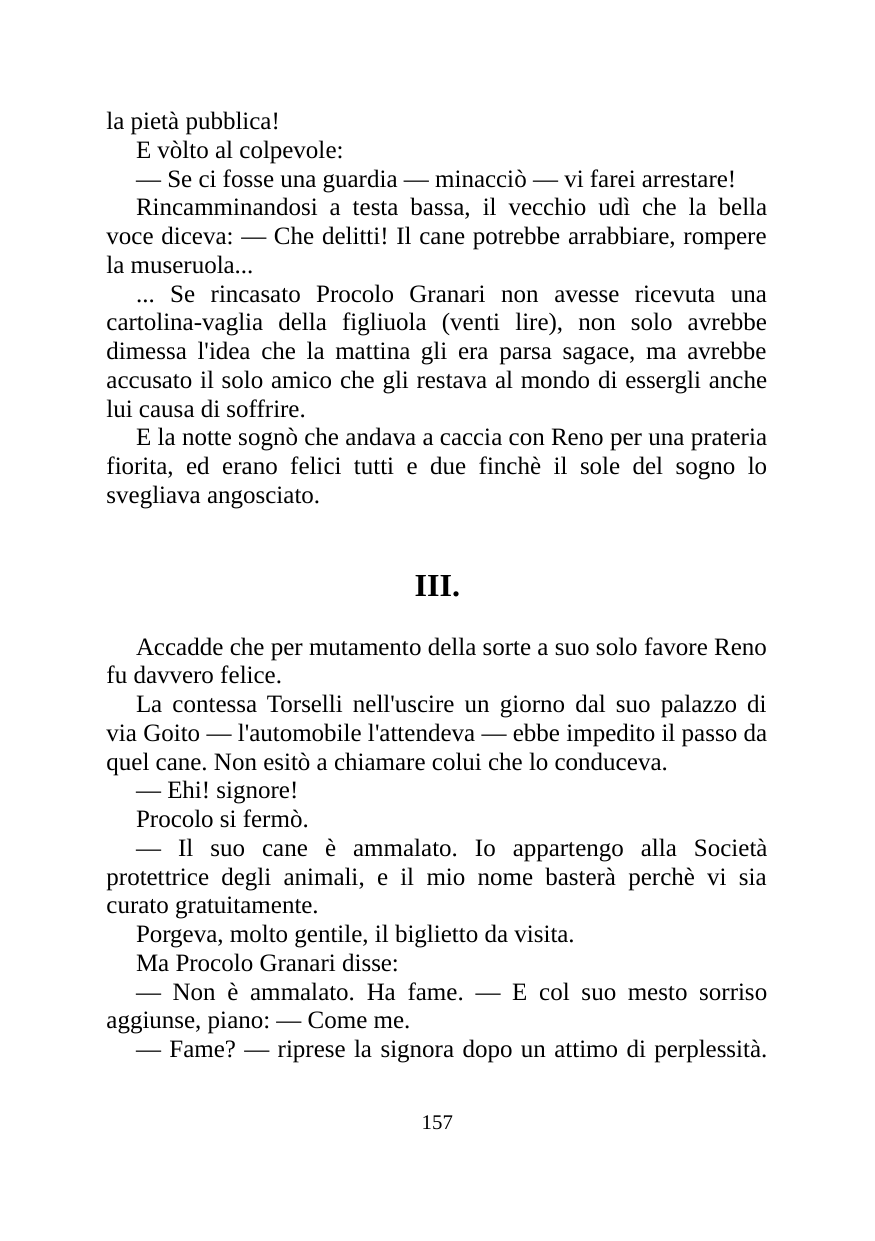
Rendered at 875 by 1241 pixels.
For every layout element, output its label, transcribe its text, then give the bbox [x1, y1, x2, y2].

text — Fame? — riprese la signora dopo un attimo di perplessità. [106, 1034, 768, 1063]
text Ma Procolo Granari disse: [106, 948, 768, 977]
text ... Se rincasato Procolo Granari non avesse ricevuta una cartolina-vaglia della figliuola (venti lire), non solo avrebbe dimessa l'idea che la mattina gli era parsa sagace, ma avrebbe accusato il solo amico che gli restava al mondo di essergli anche lui causa di soffrire. [106, 279, 768, 422]
text la pietà pubblica! [106, 106, 768, 135]
text — Non è ammalato. Ha fame. — E col suo mesto sorriso aggiunse, piano: — Come me. [106, 977, 768, 1034]
text — Il suo cane è ammalato. Io appartengo alla Società protettrice degli animali, e il mio nome basterà perchè vi sia curato gratuitamente. [106, 833, 768, 919]
text Procolo si fermò. [106, 804, 768, 833]
text Porgeva, molto gentile, il biglietto da visita. [106, 919, 768, 948]
text Rincamminandosi a testa bassa, il vecchio udì che la bella voce diceva: — Che delitti! Il cane potrebbe arrabbiare, rompere la museruola... [106, 192, 768, 279]
text E la notte sognò che andava a caccia con Reno per una prateria fiorita, ed erano felici tutti e due finchè il sole del sogno lo svegliava angosciato. [106, 422, 768, 509]
text La contessa Torselli nell'uscire un giorno dal suo palazzo di via Goito — l'automobile l'attendeva — ebbe impedito il passo da quel cane. Non esitò a chiamare colui che lo conduceva. [106, 689, 768, 776]
text Accadde che per mutamento della sorte a suo solo favore Reno fu davvero felice. [106, 632, 768, 689]
text — Ehi! signore! [106, 776, 768, 804]
text — Se ci fosse una guardia — minacciò — vi farei arrestare! [106, 164, 768, 192]
subtitle III. [106, 566, 768, 603]
text E vòlto al colpevole: [106, 135, 768, 164]
